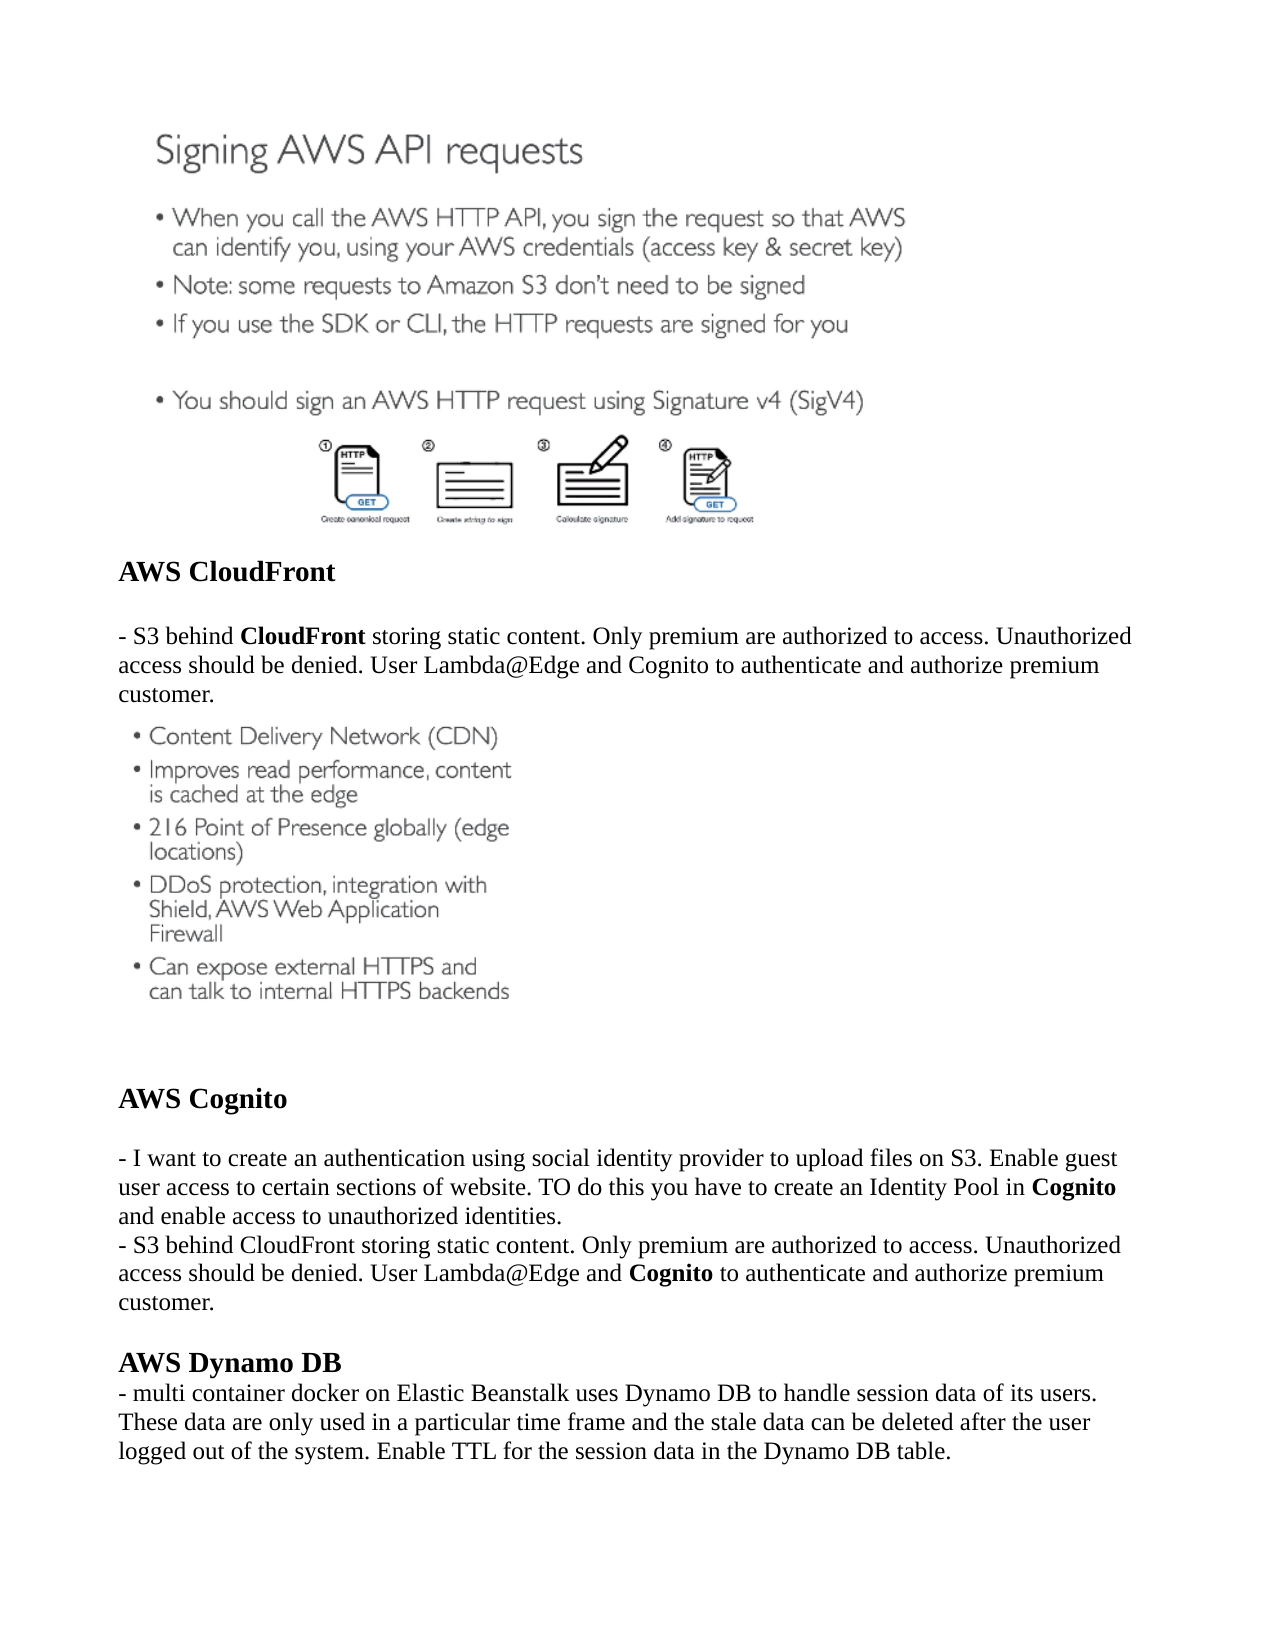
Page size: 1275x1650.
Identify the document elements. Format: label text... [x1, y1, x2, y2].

text - S3 behind CloudFront storing static content. Only premium are authorized to access. Unauthorized access should be denied. User Lambda@Edge and Cognito to authenticate and authorize premium customer. [118, 621, 1157, 707]
text - multi container docker on Elastic Beanstalk uses Dynamo DB to handle session data of its users. These data are only used in a particular time frame and the stale data can be deleted after the user logged out of the system. Enable TTL for the session data in the Dynamo DB table. [118, 1378, 1157, 1464]
picture [117, 716, 521, 1010]
text AWS Cognito [118, 1081, 1157, 1115]
picture [136, 118, 926, 534]
text AWS CloudFront [118, 554, 1157, 588]
text - S3 behind CloudFront storing static content. Only premium are authorized to access. Unauthorized access should be denied. User Lambda@Edge and Cognito to authenticate and authorize premium customer. [118, 1230, 1157, 1316]
text AWS Dynamo DB [118, 1345, 1157, 1378]
text - I want to create an authentication using social identity provider to upload files on S3. Enable guest user access to certain sections of website. TO do this you have to create an Identity Pool in Cognito and enable access to unauthorized identities. [118, 1143, 1157, 1230]
